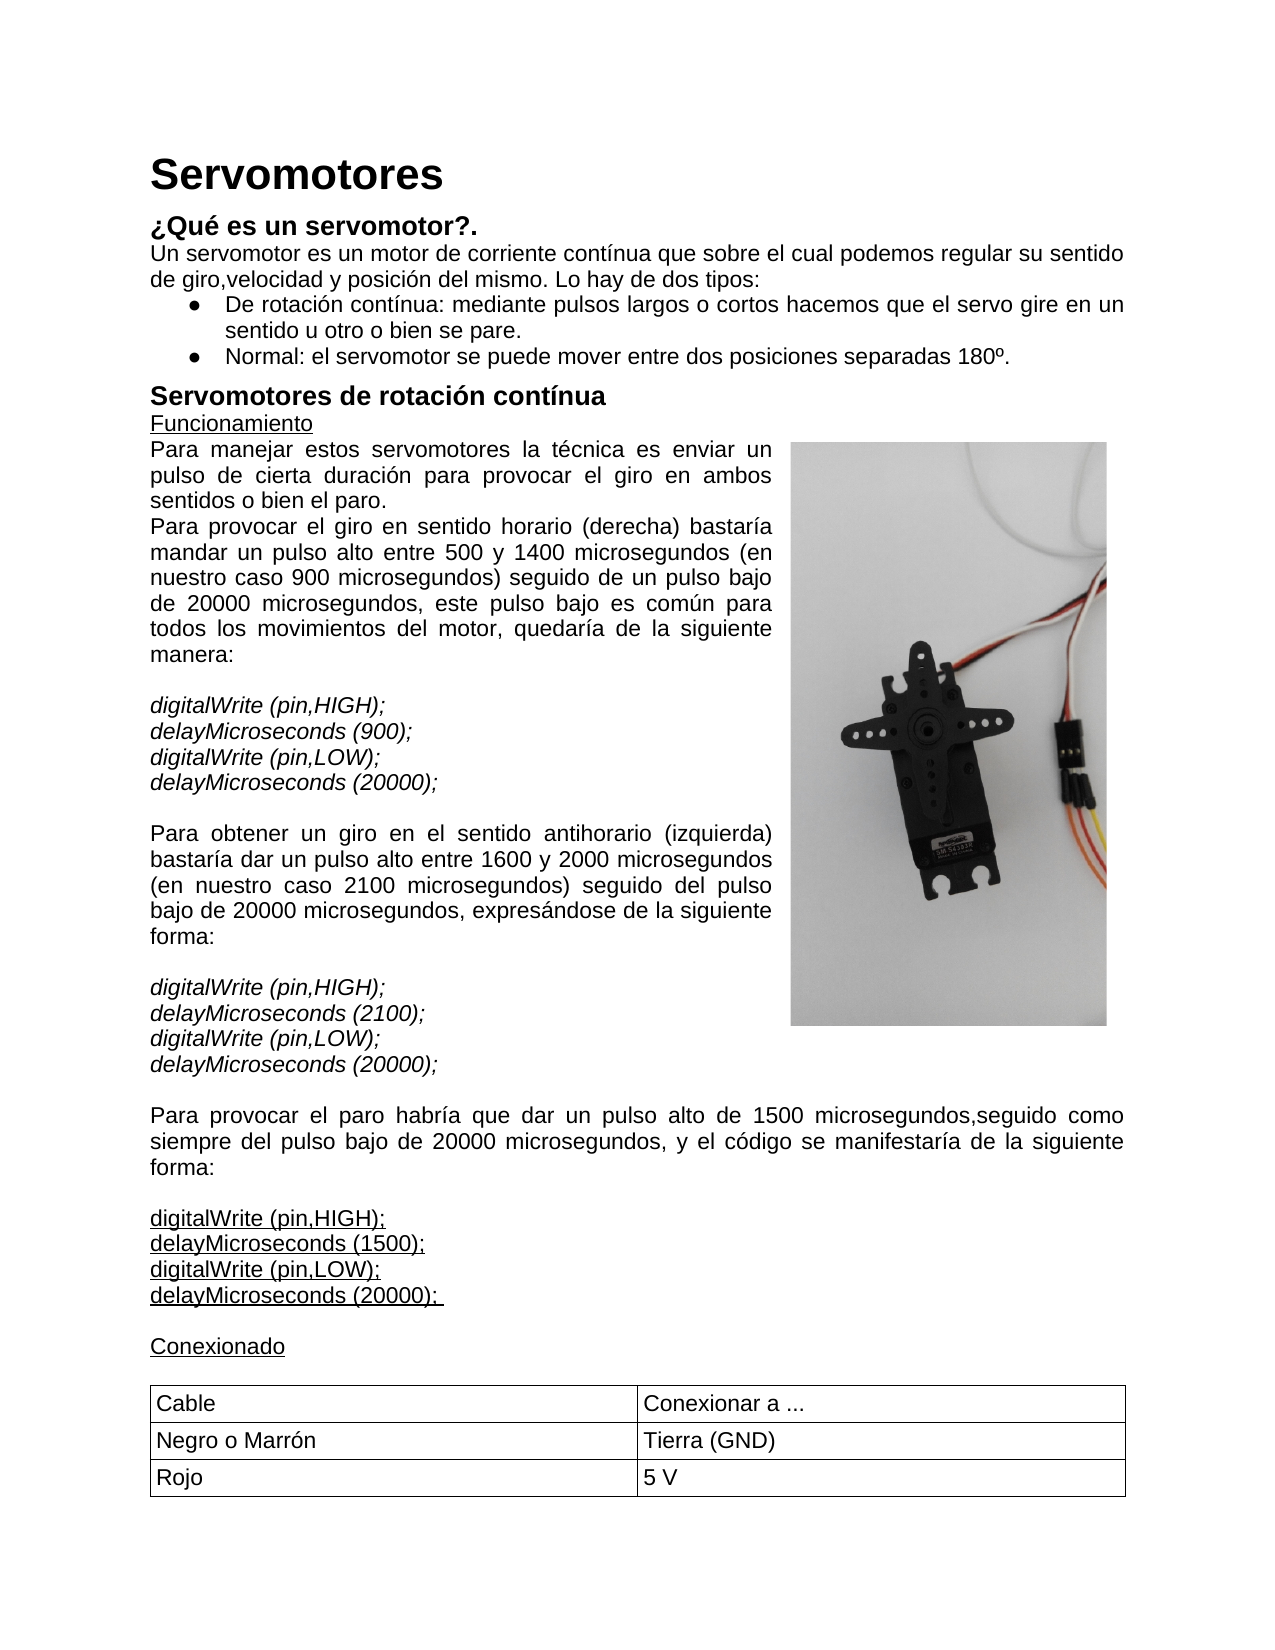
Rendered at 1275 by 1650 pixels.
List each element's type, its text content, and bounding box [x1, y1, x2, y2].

table_cell Rojo [151, 1460, 637, 1496]
text digitalWrite (pin,LOW); [150, 1257, 1125, 1282]
table_cell Negro o Marrón [151, 1423, 637, 1459]
text digitalWrite (pin,LOW); [150, 744, 790, 770]
text digitalWrite (pin,HIGH); [150, 1206, 1125, 1231]
text delayMicroseconds (900); [150, 719, 790, 744]
text digitalWrite (pin,HIGH); [150, 975, 790, 1001]
text Para provocar el giro en sentido horario (derecha) bastaría mandar un pulso alto entre 500 y 1400 microsegundos (en nuestro caso 900 microsegundos) seguido de un pulso bajo de 20000 microsegundos, este pulso bajo es común para todos los movimientos del motor, quedaría de la siguiente manera: [150, 514, 790, 667]
text digitalWrite (pin,LOW); [150, 1026, 1125, 1052]
list Normal: el servomotor se puede mover entre dos posiciones separadas 180º. [187, 343, 1125, 369]
text delayMicroseconds (20000); [150, 770, 790, 796]
text delayMicroseconds (20000); [150, 1282, 1125, 1308]
text delayMicroseconds (20000); [150, 1052, 1125, 1077]
text delayMicroseconds (2100); [150, 1001, 790, 1026]
text Servomotores [150, 150, 1125, 199]
table_cell Tierra (GND) [638, 1423, 1125, 1459]
text digitalWrite (pin,HIGH); [150, 693, 790, 719]
subtitle Conexionado [150, 1334, 1125, 1359]
subtitle Servomotores de rotación contínua [150, 381, 1125, 411]
picture [790, 442, 1107, 1026]
text delayMicroseconds (1500); [150, 1231, 1125, 1257]
table_header Cable [151, 1386, 637, 1422]
table_header Conexionar a ... [638, 1386, 1125, 1422]
subtitle Funcionamiento [150, 411, 1125, 437]
table_cell 5 V [638, 1460, 1125, 1496]
text [1107, 744, 1125, 770]
subtitle ¿Qué es un servomotor?. [150, 211, 1125, 241]
text Para manejar estos servomotores la técnica es enviar un pulso de cierta duración para provocar el giro en ambos sentidos o bien el paro. [150, 437, 1125, 514]
text Para obtener un giro en el sentido antihorario (izquierda) bastaría dar un pulso alto entre 1600 y 2000 microsegundos (en nuestro caso 2100 microsegundos) seguido del pulso bajo de 20000 microsegundos, expresándose de la siguiente forma: [150, 821, 790, 949]
text Un servomotor es un motor de corriente contínua que sobre el cual podemos regular su sentido de giro,velocidad y posición del mismo. Lo hay de dos tipos: [150, 241, 1125, 292]
list De rotación contínua: mediante pulsos largos o cortos hacemos que el servo gire en un sentido u otro o bien se pare. [187, 292, 1125, 343]
text Para provocar el paro habría que dar un pulso alto de 1500 microsegundos,seguido como siempre del pulso bajo de 20000 microsegundos, y el código se manifestaría de la siguiente forma: [150, 1103, 1125, 1180]
